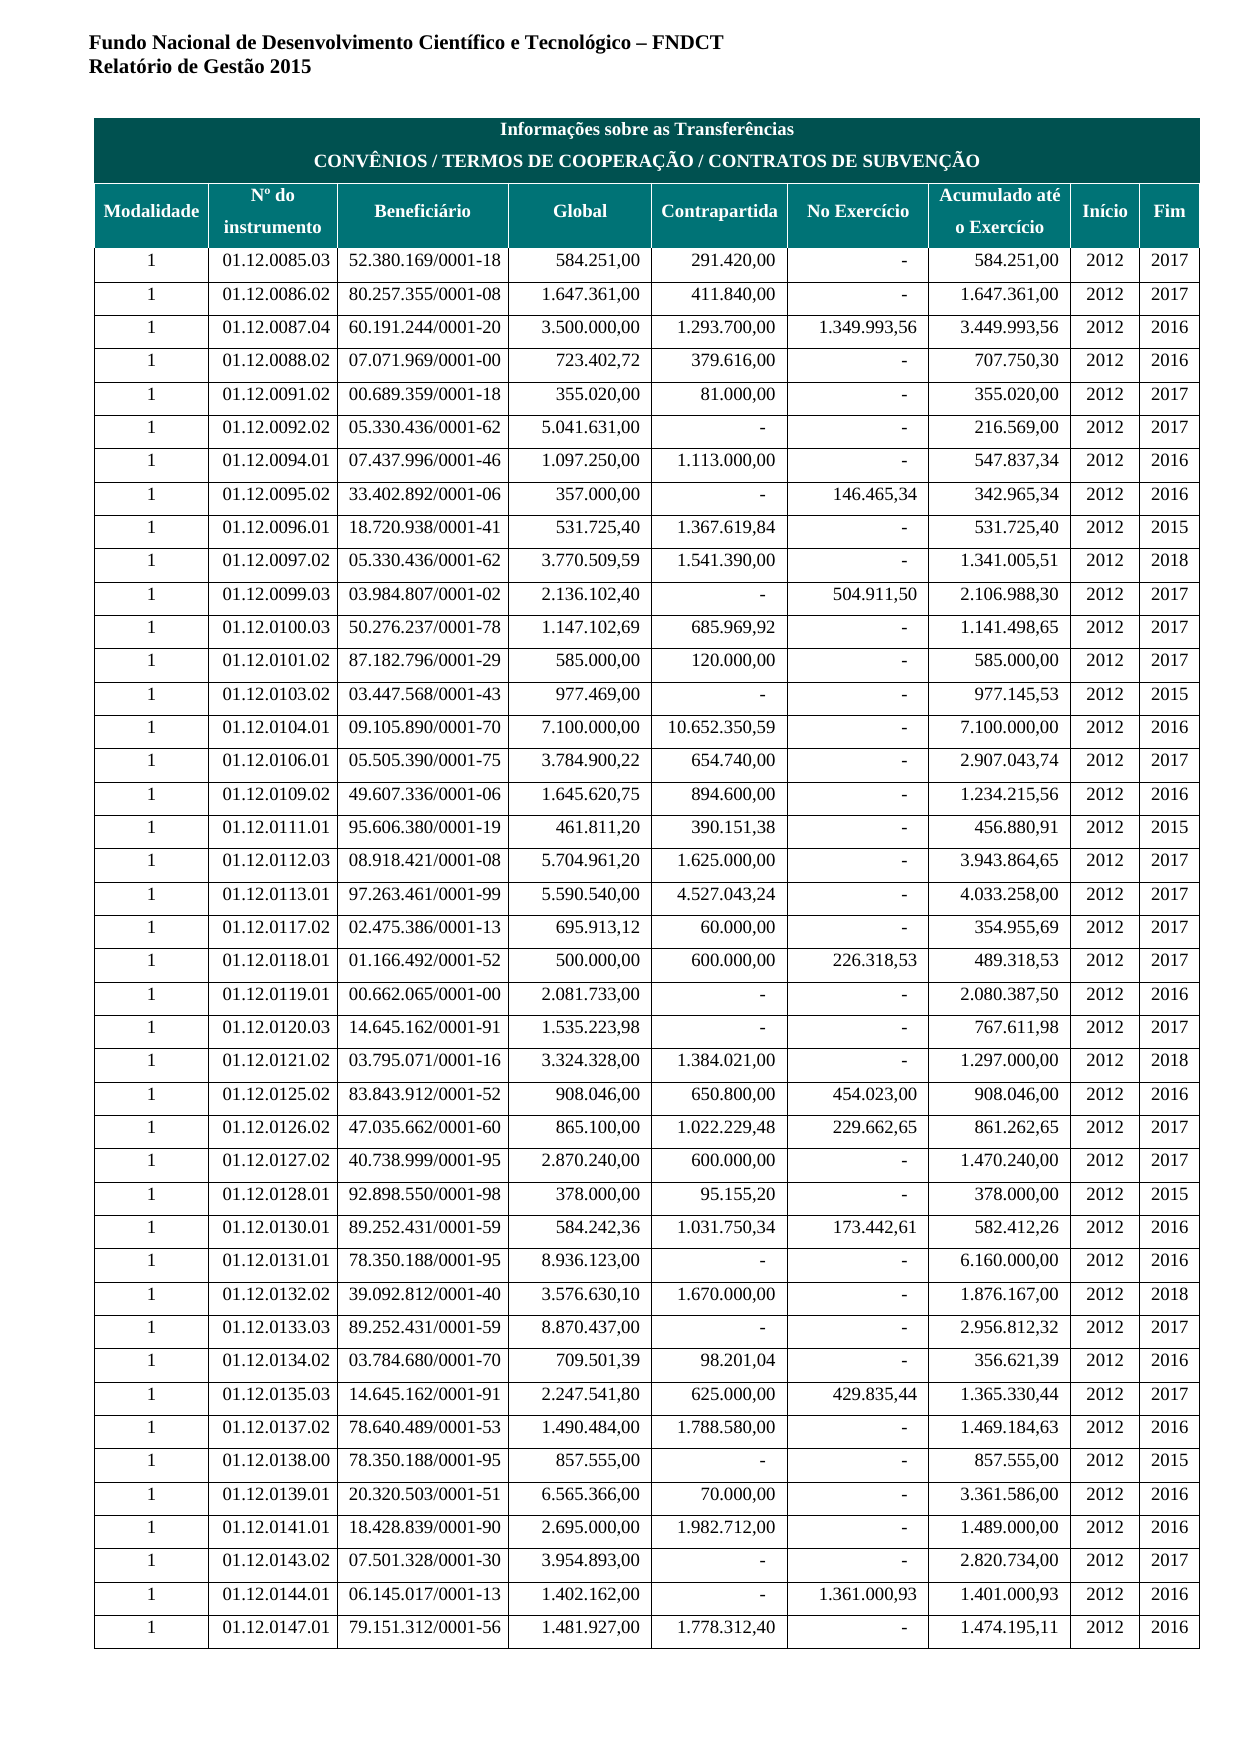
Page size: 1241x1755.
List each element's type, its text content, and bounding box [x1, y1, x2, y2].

table_cell 01.12.0099.03 [209, 583, 337, 615]
table_cell 767.611,98 [929, 1016, 1070, 1048]
table_cell 1 [95, 1349, 208, 1382]
table_cell 2012 [1071, 1316, 1139, 1348]
table_cell 2.081.733,00 [509, 983, 651, 1015]
table_cell 18.720.938/0001-41 [338, 516, 508, 548]
table_cell 2012 [1071, 1483, 1139, 1515]
table_cell 173.442,61 [788, 1216, 928, 1248]
table_cell - [652, 683, 787, 715]
table_cell 2012 [1071, 1583, 1139, 1615]
table_cell 10.652.350,59 [652, 716, 787, 748]
table_cell 1 [95, 949, 208, 982]
table_cell 3.943.864,65 [929, 849, 1070, 882]
table_header Informações sobre as Transferências CONVÊNIOS / TERMOS DE COOPERAÇÃO / CONTRATOS DE SUBVENÇÃO [94, 118, 1200, 183]
table_cell 1.788.580,00 [652, 1416, 787, 1448]
table_cell 50.276.237/0001-78 [338, 616, 508, 648]
table_cell - [788, 1616, 928, 1648]
table_cell 1.293.700,00 [652, 316, 787, 348]
table_cell 01.12.0097.02 [209, 549, 337, 582]
table_cell 78.350.188/0001-95 [338, 1449, 508, 1482]
table_cell 1 [95, 416, 208, 448]
table_cell 908.046,00 [509, 1083, 651, 1115]
table_cell 05.330.436/0001-62 [338, 549, 508, 582]
table_cell 01.12.0109.02 [209, 783, 337, 815]
table_cell 2016 [1140, 783, 1199, 815]
table_cell 1.647.361,00 [929, 283, 1070, 315]
table_cell 585.000,00 [929, 649, 1070, 682]
table_cell - [652, 416, 787, 448]
table_cell 2012 [1071, 516, 1139, 548]
table_cell Nº do instrumento [209, 184, 337, 248]
table_cell 1 [95, 249, 208, 282]
table_cell No Exercício [788, 184, 928, 248]
table_cell 14.645.162/0001-91 [338, 1016, 508, 1048]
table_cell - [788, 916, 928, 948]
table_cell 1.481.927,00 [509, 1616, 651, 1648]
table_cell 2016 [1140, 1616, 1199, 1648]
table_cell 908.046,00 [929, 1083, 1070, 1115]
table_cell 01.12.0141.01 [209, 1516, 337, 1548]
table_cell 79.151.312/0001-56 [338, 1616, 508, 1648]
table_cell 01.12.0106.01 [209, 749, 337, 782]
table_cell 01.12.0120.03 [209, 1016, 337, 1048]
table_cell Modalidade [95, 184, 208, 248]
table_cell 1 [95, 1383, 208, 1415]
table_cell 01.12.0144.01 [209, 1583, 337, 1615]
table_cell 1 [95, 1049, 208, 1082]
table_cell 1 [95, 1116, 208, 1148]
table_cell 1 [95, 1616, 208, 1648]
table_cell 2012 [1071, 316, 1139, 348]
table_cell 2012 [1071, 249, 1139, 282]
table_cell 01.12.0112.03 [209, 849, 337, 882]
table_cell 685.969,92 [652, 616, 787, 648]
table_cell 1.349.993,56 [788, 316, 928, 348]
table_cell 2012 [1071, 1516, 1139, 1548]
table_cell 1.341.005,51 [929, 549, 1070, 582]
table_cell 2016 [1140, 1483, 1199, 1515]
table_cell 355.020,00 [929, 383, 1070, 415]
table_cell - [788, 1549, 928, 1582]
table_cell 1 [95, 1149, 208, 1182]
table_cell 2017 [1140, 1149, 1199, 1182]
table_cell 1 [95, 316, 208, 348]
table_cell 2.907.043,74 [929, 749, 1070, 782]
table_cell 03.447.568/0001-43 [338, 683, 508, 715]
table_cell - [788, 1316, 928, 1348]
table_cell 2018 [1140, 1283, 1199, 1315]
table_cell 2017 [1140, 616, 1199, 648]
table_cell 1 [95, 1249, 208, 1282]
table_cell - [652, 983, 787, 1015]
table_cell 1 [95, 1016, 208, 1048]
table_cell 355.020,00 [509, 383, 651, 415]
table_cell - [788, 1183, 928, 1215]
table_cell 60.191.244/0001-20 [338, 316, 508, 348]
table_cell 1.489.000,00 [929, 1516, 1070, 1548]
table_cell 1 [95, 816, 208, 848]
table_cell 3.449.993,56 [929, 316, 1070, 348]
table_cell 06.145.017/0001-13 [338, 1583, 508, 1615]
table_cell 1.625.000,00 [652, 849, 787, 882]
table_cell 378.000,00 [929, 1183, 1070, 1215]
table_cell 2012 [1071, 1283, 1139, 1315]
table_cell 1 [95, 616, 208, 648]
table_cell 92.898.550/0001-98 [338, 1183, 508, 1215]
table_cell 1.469.184,63 [929, 1416, 1070, 1448]
table_cell 2012 [1071, 383, 1139, 415]
table_cell 1.470.240,00 [929, 1149, 1070, 1182]
table_cell 2016 [1140, 449, 1199, 482]
table_cell 01.12.0119.01 [209, 983, 337, 1015]
table_cell 02.475.386/0001-13 [338, 916, 508, 948]
table_cell 291.420,00 [652, 249, 787, 282]
table_cell 1.031.750,34 [652, 1216, 787, 1248]
table_cell 625.000,00 [652, 1383, 787, 1415]
table_cell 78.350.188/0001-95 [338, 1249, 508, 1282]
table_cell 429.835,44 [788, 1383, 928, 1415]
table_cell 1.402.162,00 [509, 1583, 651, 1615]
table_cell 2.106.988,30 [929, 583, 1070, 615]
table_cell 2015 [1140, 516, 1199, 548]
table_cell 654.740,00 [652, 749, 787, 782]
table_cell 1 [95, 649, 208, 682]
table_cell 01.12.0143.02 [209, 1549, 337, 1582]
table_cell - [788, 516, 928, 548]
table_cell 01.12.0130.01 [209, 1216, 337, 1248]
table_cell - [788, 416, 928, 448]
table_cell 2015 [1140, 1449, 1199, 1482]
table_cell 2018 [1140, 549, 1199, 582]
table_cell 3.324.328,00 [509, 1049, 651, 1082]
table_cell 356.621,39 [929, 1349, 1070, 1382]
table_cell 1 [95, 483, 208, 515]
table_cell 98.201,04 [652, 1349, 787, 1382]
table_cell - [788, 616, 928, 648]
table_cell - [788, 1483, 928, 1515]
table_cell 1 [95, 583, 208, 615]
table_cell 2015 [1140, 683, 1199, 715]
table_cell 2016 [1140, 349, 1199, 382]
table_cell 2012 [1071, 1449, 1139, 1482]
table_cell 3.954.893,00 [509, 1549, 651, 1582]
table_cell 03.784.680/0001-70 [338, 1349, 508, 1382]
table_cell 2012 [1071, 1383, 1139, 1415]
table_cell 3.770.509,59 [509, 549, 651, 582]
table_cell 2016 [1140, 1516, 1199, 1548]
table_cell 07.501.328/0001-30 [338, 1549, 508, 1582]
table_cell 01.12.0101.02 [209, 649, 337, 682]
table_cell 2012 [1071, 1216, 1139, 1248]
table_cell 461.811,20 [509, 816, 651, 848]
table_cell - [652, 1316, 787, 1348]
table_cell - [788, 749, 928, 782]
table_cell 89.252.431/0001-59 [338, 1316, 508, 1348]
table_cell 2.136.102,40 [509, 583, 651, 615]
table_cell 2.820.734,00 [929, 1549, 1070, 1582]
table_cell 723.402,72 [509, 349, 651, 382]
table_cell 2012 [1071, 1149, 1139, 1182]
table_cell 00.662.065/0001-00 [338, 983, 508, 1015]
table_cell - [652, 483, 787, 515]
table_cell 1 [95, 1283, 208, 1315]
table_cell 08.918.421/0001-08 [338, 849, 508, 882]
table_cell 01.12.0103.02 [209, 683, 337, 715]
table_cell 2016 [1140, 1349, 1199, 1382]
table_cell - [788, 1449, 928, 1482]
table_cell 2012 [1071, 1049, 1139, 1082]
table_cell 7.100.000,00 [929, 716, 1070, 748]
table_cell 2012 [1071, 916, 1139, 948]
table_cell 07.071.969/0001-00 [338, 349, 508, 382]
table_cell 01.12.0085.03 [209, 249, 337, 282]
table_cell 2016 [1140, 483, 1199, 515]
table_cell 01.12.0132.02 [209, 1283, 337, 1315]
table_cell 2012 [1071, 616, 1139, 648]
table_cell Fim [1140, 184, 1199, 248]
table_cell 1.365.330,44 [929, 1383, 1070, 1415]
table_cell 600.000,00 [652, 949, 787, 982]
table_cell 01.12.0147.01 [209, 1616, 337, 1648]
table_cell 1.670.000,00 [652, 1283, 787, 1315]
table_cell - [788, 783, 928, 815]
table_cell 584.251,00 [929, 249, 1070, 282]
table_cell 1 [95, 1449, 208, 1482]
table_cell 8.870.437,00 [509, 1316, 651, 1348]
table_cell 1 [95, 283, 208, 315]
table_cell - [788, 716, 928, 748]
table_cell 1 [95, 449, 208, 482]
table_cell 2012 [1071, 849, 1139, 882]
table_cell 1.645.620,75 [509, 783, 651, 815]
table_cell 01.12.0118.01 [209, 949, 337, 982]
table_cell 01.12.0121.02 [209, 1049, 337, 1082]
table_cell 2012 [1071, 283, 1139, 315]
table_cell 584.251,00 [509, 249, 651, 282]
table_cell 07.437.996/0001-46 [338, 449, 508, 482]
table_cell 2012 [1071, 1549, 1139, 1582]
table_cell 865.100,00 [509, 1116, 651, 1148]
table_cell 2015 [1140, 816, 1199, 848]
table_cell 6.565.366,00 [509, 1483, 651, 1515]
table_cell 2012 [1071, 1016, 1139, 1048]
table_cell 70.000,00 [652, 1483, 787, 1515]
table_cell 2017 [1140, 249, 1199, 282]
table_cell 33.402.892/0001-06 [338, 483, 508, 515]
table_cell 2017 [1140, 649, 1199, 682]
table_cell 1.474.195,11 [929, 1616, 1070, 1648]
table_cell 1 [95, 1216, 208, 1248]
table_cell 146.465,34 [788, 483, 928, 515]
table_cell 2017 [1140, 283, 1199, 315]
table_cell 584.242,36 [509, 1216, 651, 1248]
table_cell 504.911,50 [788, 583, 928, 615]
table_cell 1.982.712,00 [652, 1516, 787, 1548]
table_cell 1.401.000,93 [929, 1583, 1070, 1615]
table_cell 01.12.0135.03 [209, 1383, 337, 1415]
table_cell 1 [95, 1516, 208, 1548]
table_cell 20.320.503/0001-51 [338, 1483, 508, 1515]
table_cell 1.876.167,00 [929, 1283, 1070, 1315]
table_cell 2012 [1071, 1183, 1139, 1215]
table_cell 342.965,34 [929, 483, 1070, 515]
table_cell - [788, 649, 928, 682]
table_cell 1 [95, 349, 208, 382]
table_cell 1 [95, 1583, 208, 1615]
table_cell 2012 [1071, 449, 1139, 482]
table_cell 2017 [1140, 383, 1199, 415]
table_cell 01.12.0104.01 [209, 716, 337, 748]
table_cell - [788, 449, 928, 482]
table_cell 1 [95, 1183, 208, 1215]
table_cell 83.843.912/0001-52 [338, 1083, 508, 1115]
table_cell 2012 [1071, 816, 1139, 848]
table_cell 454.023,00 [788, 1083, 928, 1115]
table_cell 2012 [1071, 416, 1139, 448]
table_cell 47.035.662/0001-60 [338, 1116, 508, 1148]
table_cell - [652, 1449, 787, 1482]
table_cell - [652, 1249, 787, 1282]
table_cell 2012 [1071, 1083, 1139, 1115]
table_cell 5.590.540,00 [509, 883, 651, 915]
table_cell 2018 [1140, 1049, 1199, 1082]
table_cell 390.151,38 [652, 816, 787, 848]
table_cell 01.12.0092.02 [209, 416, 337, 448]
table_cell - [788, 849, 928, 882]
table_cell - [788, 1149, 928, 1182]
table_cell 379.616,00 [652, 349, 787, 382]
table_cell Contrapartida [652, 184, 787, 248]
table_cell 1.234.215,56 [929, 783, 1070, 815]
table_cell 01.12.0117.02 [209, 916, 337, 948]
table_cell 378.000,00 [509, 1183, 651, 1215]
table_cell 5.704.961,20 [509, 849, 651, 882]
table_cell 354.955,69 [929, 916, 1070, 948]
table_cell 2012 [1071, 649, 1139, 682]
table_cell 531.725,40 [509, 516, 651, 548]
table_cell 01.12.0100.03 [209, 616, 337, 648]
table_cell 01.12.0131.01 [209, 1249, 337, 1282]
table_cell 8.936.123,00 [509, 1249, 651, 1282]
table_cell 1 [95, 716, 208, 748]
table_cell 7.100.000,00 [509, 716, 651, 748]
table_cell 1.297.000,00 [929, 1049, 1070, 1082]
table_cell 95.606.380/0001-19 [338, 816, 508, 848]
table_cell 547.837,34 [929, 449, 1070, 482]
table_cell 2017 [1140, 1316, 1199, 1348]
table_cell 3.500.000,00 [509, 316, 651, 348]
table_cell Beneficiário [338, 184, 508, 248]
table_cell - [788, 283, 928, 315]
table_cell 226.318,53 [788, 949, 928, 982]
table_cell 1 [95, 849, 208, 882]
table_cell 582.412,26 [929, 1216, 1070, 1248]
table_cell 1.367.619,84 [652, 516, 787, 548]
table_cell Início [1071, 184, 1139, 248]
table_cell 1 [95, 883, 208, 915]
table_cell 03.984.807/0001-02 [338, 583, 508, 615]
table_cell 977.469,00 [509, 683, 651, 715]
table_cell 2017 [1140, 1383, 1199, 1415]
table_cell - [652, 1016, 787, 1048]
table_cell 500.000,00 [509, 949, 651, 982]
table_cell 01.12.0095.02 [209, 483, 337, 515]
table_cell 01.12.0137.02 [209, 1416, 337, 1448]
table_cell 1 [95, 1416, 208, 1448]
table_cell - [788, 1416, 928, 1448]
table_cell 2012 [1071, 1116, 1139, 1148]
table_cell 80.257.355/0001-08 [338, 283, 508, 315]
table_cell 2016 [1140, 983, 1199, 1015]
table_cell - [788, 349, 928, 382]
table_cell 2.080.387,50 [929, 983, 1070, 1015]
table_cell 2012 [1071, 716, 1139, 748]
table_cell 977.145,53 [929, 683, 1070, 715]
table_cell Global [509, 184, 651, 248]
table_cell 6.160.000,00 [929, 1249, 1070, 1282]
table_cell 1.541.390,00 [652, 549, 787, 582]
table_cell 1 [95, 549, 208, 582]
table_cell 2017 [1140, 416, 1199, 448]
table_cell 1.778.312,40 [652, 1616, 787, 1648]
table_cell - [652, 1583, 787, 1615]
table_cell 14.645.162/0001-91 [338, 1383, 508, 1415]
table_cell 2017 [1140, 1116, 1199, 1148]
table_cell 2016 [1140, 1216, 1199, 1248]
table_cell 585.000,00 [509, 649, 651, 682]
table_cell 2016 [1140, 716, 1199, 748]
table_cell 01.166.492/0001-52 [338, 949, 508, 982]
table_cell 89.252.431/0001-59 [338, 1216, 508, 1248]
table_cell - [788, 549, 928, 582]
table_cell 894.600,00 [652, 783, 787, 815]
table_cell 1.147.102,69 [509, 616, 651, 648]
table_cell - [652, 583, 787, 615]
table_cell 2012 [1071, 349, 1139, 382]
table_cell 03.795.071/0001-16 [338, 1049, 508, 1082]
table_cell 01.12.0125.02 [209, 1083, 337, 1115]
table_cell 1 [95, 749, 208, 782]
table_cell 01.12.0087.04 [209, 316, 337, 348]
table_cell 40.738.999/0001-95 [338, 1149, 508, 1182]
table_cell 1.361.000,93 [788, 1583, 928, 1615]
table_cell 1.384.021,00 [652, 1049, 787, 1082]
table_cell 00.689.359/0001-18 [338, 383, 508, 415]
table_cell 01.12.0133.03 [209, 1316, 337, 1348]
table_cell - [788, 816, 928, 848]
table_cell 1 [95, 1316, 208, 1348]
table_cell 2017 [1140, 1549, 1199, 1582]
table_cell 2017 [1140, 749, 1199, 782]
table_cell 97.263.461/0001-99 [338, 883, 508, 915]
table_cell 1 [95, 983, 208, 1015]
table_cell - [788, 883, 928, 915]
table_cell 52.380.169/0001-18 [338, 249, 508, 282]
table_cell 4.527.043,24 [652, 883, 787, 915]
table_cell 650.800,00 [652, 1083, 787, 1115]
table_cell 2012 [1071, 1416, 1139, 1448]
table_cell - [788, 983, 928, 1015]
table_cell 01.12.0086.02 [209, 283, 337, 315]
table_cell 2012 [1071, 549, 1139, 582]
table_cell 2012 [1071, 583, 1139, 615]
table_cell 411.840,00 [652, 283, 787, 315]
table_cell 09.105.890/0001-70 [338, 716, 508, 748]
table_cell 01.12.0088.02 [209, 349, 337, 382]
table_cell 2012 [1071, 749, 1139, 782]
table_cell 05.505.390/0001-75 [338, 749, 508, 782]
table_cell 120.000,00 [652, 649, 787, 682]
table_cell 39.092.812/0001-40 [338, 1283, 508, 1315]
table_cell 1 [95, 683, 208, 715]
table_cell 2017 [1140, 849, 1199, 882]
table_cell 60.000,00 [652, 916, 787, 948]
table_cell 95.155,20 [652, 1183, 787, 1215]
table_cell 216.569,00 [929, 416, 1070, 448]
table_cell 857.555,00 [509, 1449, 651, 1482]
table_cell 3.784.900,22 [509, 749, 651, 782]
table_cell - [788, 1516, 928, 1548]
table_cell 1.490.484,00 [509, 1416, 651, 1448]
table_cell - [788, 1249, 928, 1282]
table_cell 2017 [1140, 883, 1199, 915]
table_cell 78.640.489/0001-53 [338, 1416, 508, 1448]
table_cell 2016 [1140, 1583, 1199, 1615]
table_cell 3.576.630,10 [509, 1283, 651, 1315]
table_cell 01.12.0091.02 [209, 383, 337, 415]
table_cell 2.695.000,00 [509, 1516, 651, 1548]
table_cell 4.033.258,00 [929, 883, 1070, 915]
table_cell 229.662,65 [788, 1116, 928, 1148]
table_cell 2017 [1140, 1016, 1199, 1048]
table_cell 2012 [1071, 949, 1139, 982]
table_cell 01.12.0138.00 [209, 1449, 337, 1482]
table_cell 2017 [1140, 583, 1199, 615]
table_cell 01.12.0134.02 [209, 1349, 337, 1382]
table_cell - [788, 683, 928, 715]
table_cell 2017 [1140, 916, 1199, 948]
table_cell 1.647.361,00 [509, 283, 651, 315]
table_cell 01.12.0126.02 [209, 1116, 337, 1148]
table_cell 18.428.839/0001-90 [338, 1516, 508, 1548]
table_cell 489.318,53 [929, 949, 1070, 982]
table_cell 05.330.436/0001-62 [338, 416, 508, 448]
table_cell 2012 [1071, 983, 1139, 1015]
table_cell 1 [95, 1549, 208, 1582]
table_cell 2.956.812,32 [929, 1316, 1070, 1348]
table_cell 2012 [1071, 1616, 1139, 1648]
table_cell 2012 [1071, 483, 1139, 515]
table_cell 81.000,00 [652, 383, 787, 415]
table_cell 531.725,40 [929, 516, 1070, 548]
table_cell 2.870.240,00 [509, 1149, 651, 1182]
table_cell 01.12.0139.01 [209, 1483, 337, 1515]
table_cell 49.607.336/0001-06 [338, 783, 508, 815]
table_cell - [788, 1283, 928, 1315]
table_cell 2016 [1140, 316, 1199, 348]
table_cell 1 [95, 383, 208, 415]
table_cell 2012 [1071, 1349, 1139, 1382]
table_cell - [788, 1349, 928, 1382]
table_cell 01.12.0127.02 [209, 1149, 337, 1182]
table_cell 2012 [1071, 883, 1139, 915]
table_cell 1 [95, 916, 208, 948]
table_cell 1.535.223,98 [509, 1016, 651, 1048]
table_cell 1 [95, 783, 208, 815]
table_cell 456.880,91 [929, 816, 1070, 848]
table_cell 01.12.0128.01 [209, 1183, 337, 1215]
table_cell 357.000,00 [509, 483, 651, 515]
table_cell 2017 [1140, 949, 1199, 982]
table_cell - [788, 383, 928, 415]
table_cell 2012 [1071, 1249, 1139, 1282]
table_cell 1.141.498,65 [929, 616, 1070, 648]
table_cell 2016 [1140, 1083, 1199, 1115]
table_cell 01.12.0094.01 [209, 449, 337, 482]
table_cell 709.501,39 [509, 1349, 651, 1382]
table_cell 707.750,30 [929, 349, 1070, 382]
table_cell 1.022.229,48 [652, 1116, 787, 1148]
table_cell 01.12.0113.01 [209, 883, 337, 915]
table_cell 2012 [1071, 683, 1139, 715]
table_cell 600.000,00 [652, 1149, 787, 1182]
table_cell 01.12.0096.01 [209, 516, 337, 548]
table_cell - [788, 249, 928, 282]
table_cell - [788, 1049, 928, 1082]
table_cell 1 [95, 1483, 208, 1515]
table_cell 3.361.586,00 [929, 1483, 1070, 1515]
table_cell 5.041.631,00 [509, 416, 651, 448]
table_cell 2012 [1071, 783, 1139, 815]
table_cell 857.555,00 [929, 1449, 1070, 1482]
table_cell 87.182.796/0001-29 [338, 649, 508, 682]
table_cell 861.262,65 [929, 1116, 1070, 1148]
table_cell 1 [95, 516, 208, 548]
table_cell 2.247.541,80 [509, 1383, 651, 1415]
table_cell 01.12.0111.01 [209, 816, 337, 848]
table_cell 1.097.250,00 [509, 449, 651, 482]
table_cell 1.113.000,00 [652, 449, 787, 482]
table_cell 2016 [1140, 1249, 1199, 1282]
table_cell 2015 [1140, 1183, 1199, 1215]
table_cell 2016 [1140, 1416, 1199, 1448]
table_cell - [652, 1549, 787, 1582]
table_cell 695.913,12 [509, 916, 651, 948]
table_cell - [788, 1016, 928, 1048]
table_cell Acumulado até o Exercício [929, 184, 1070, 248]
table_cell 1 [95, 1083, 208, 1115]
